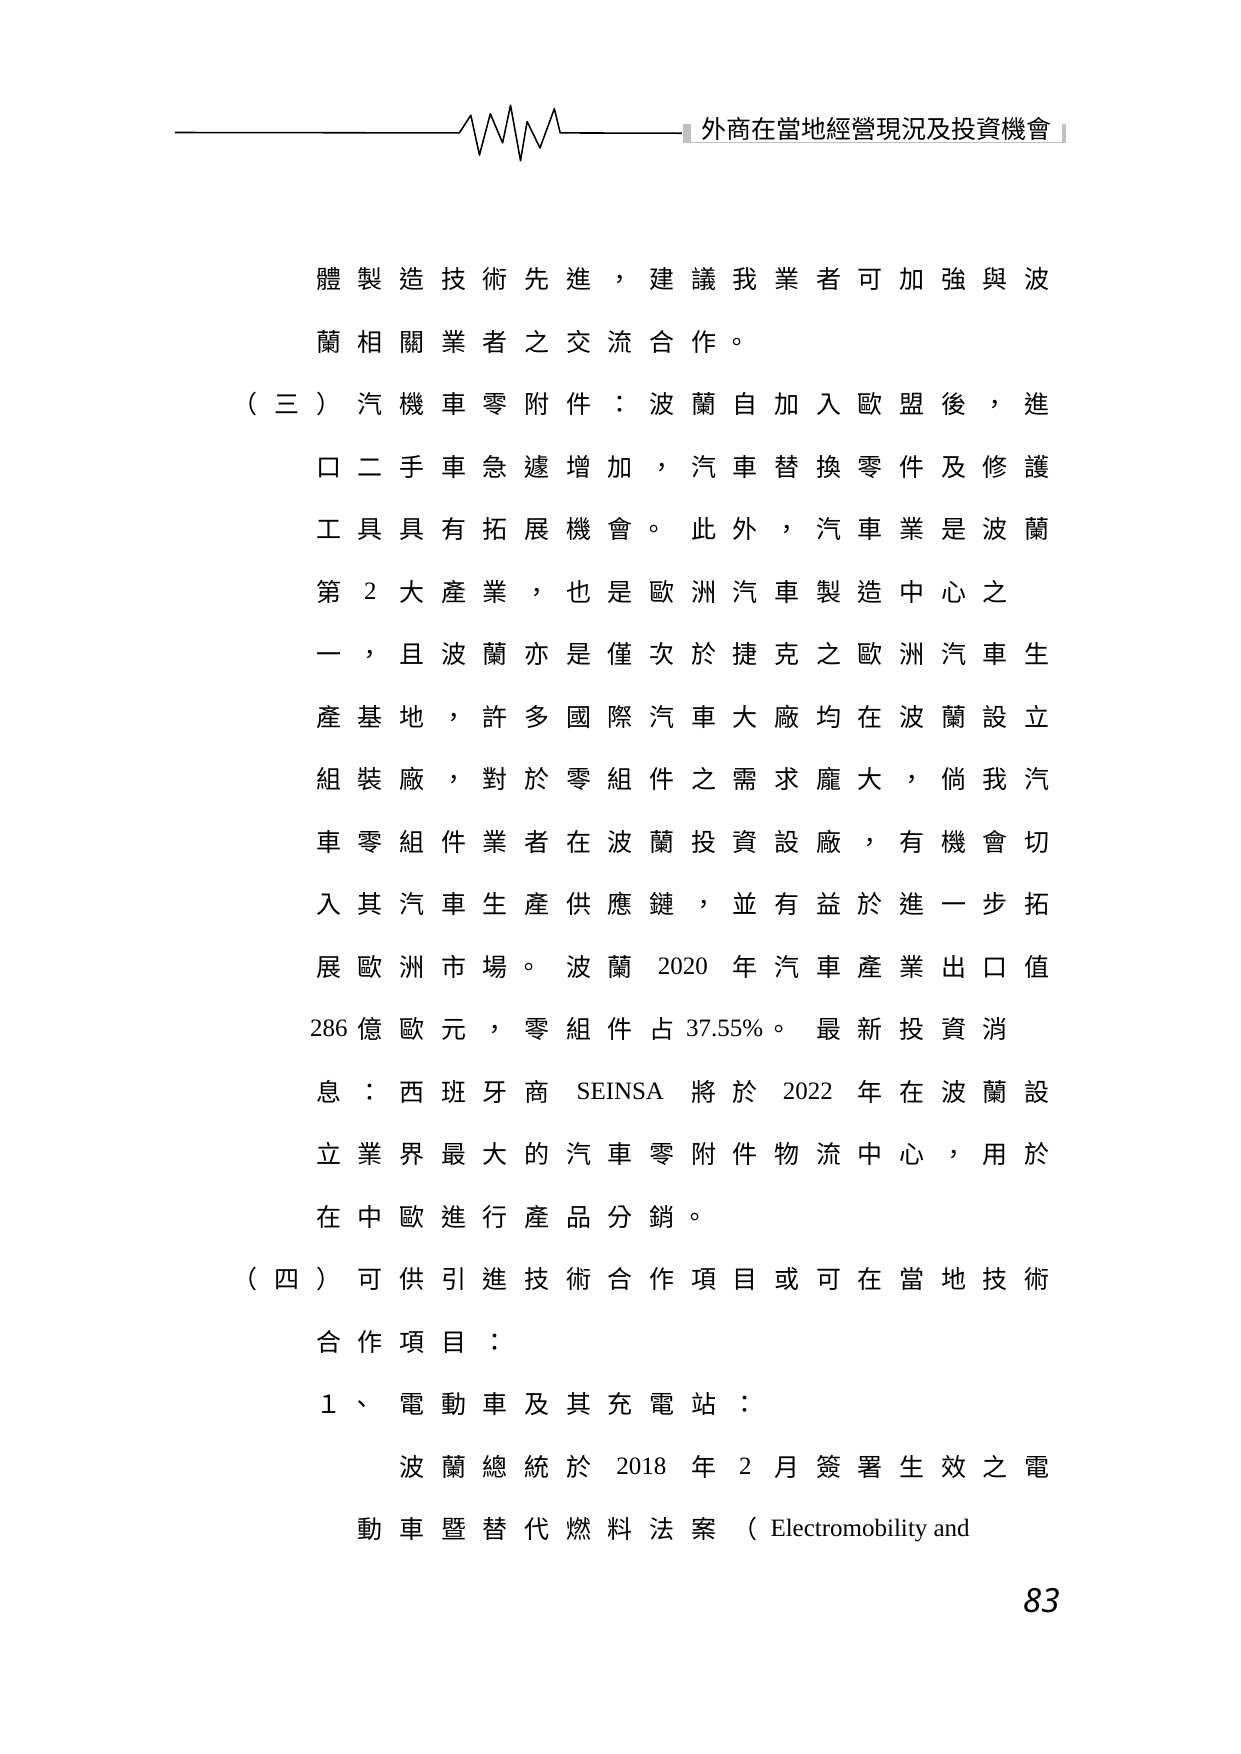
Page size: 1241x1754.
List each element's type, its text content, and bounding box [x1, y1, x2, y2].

text 波蘭總統於2018年2月簽署生效之電動車暨替代燃料法案（Electromobility and [330, 1424, 1058, 1549]
text １、電動車及其充電站： [281, 1361, 1058, 1424]
text （四）可供引進技術合作項目或可在當地技術合作項目： [207, 1236, 1058, 1361]
text （三）汽機車零附件：波蘭自加入歐盟後，進口二手車急遽增加，汽車替換零件及修護工具具有拓展機會。此外，汽車業是波蘭第2大產業，也是歐洲汽車製造中心之一，且波蘭亦是僅次於捷克之歐洲汽車生產基地，許多國際汽車大廠均在波蘭設立組裝廠，對於零組件之需求龐大，倘我汽車零組件業者在波蘭投資設廠，有機會切入其汽車生產供應鏈，並有益於進一步拓展歐洲市場。波蘭2020年汽車產業出口值286億歐元，零組件占37.55%。最新投資消息：西班牙商SEINSA將於2022年在波蘭設立業界最大的汽車零附件物流中心，用於在中歐進行產品分銷。 [207, 361, 1058, 1236]
text 體製造技術先進，建議我業者可加強與波蘭相關業者之交流合作。 [207, 236, 1058, 361]
